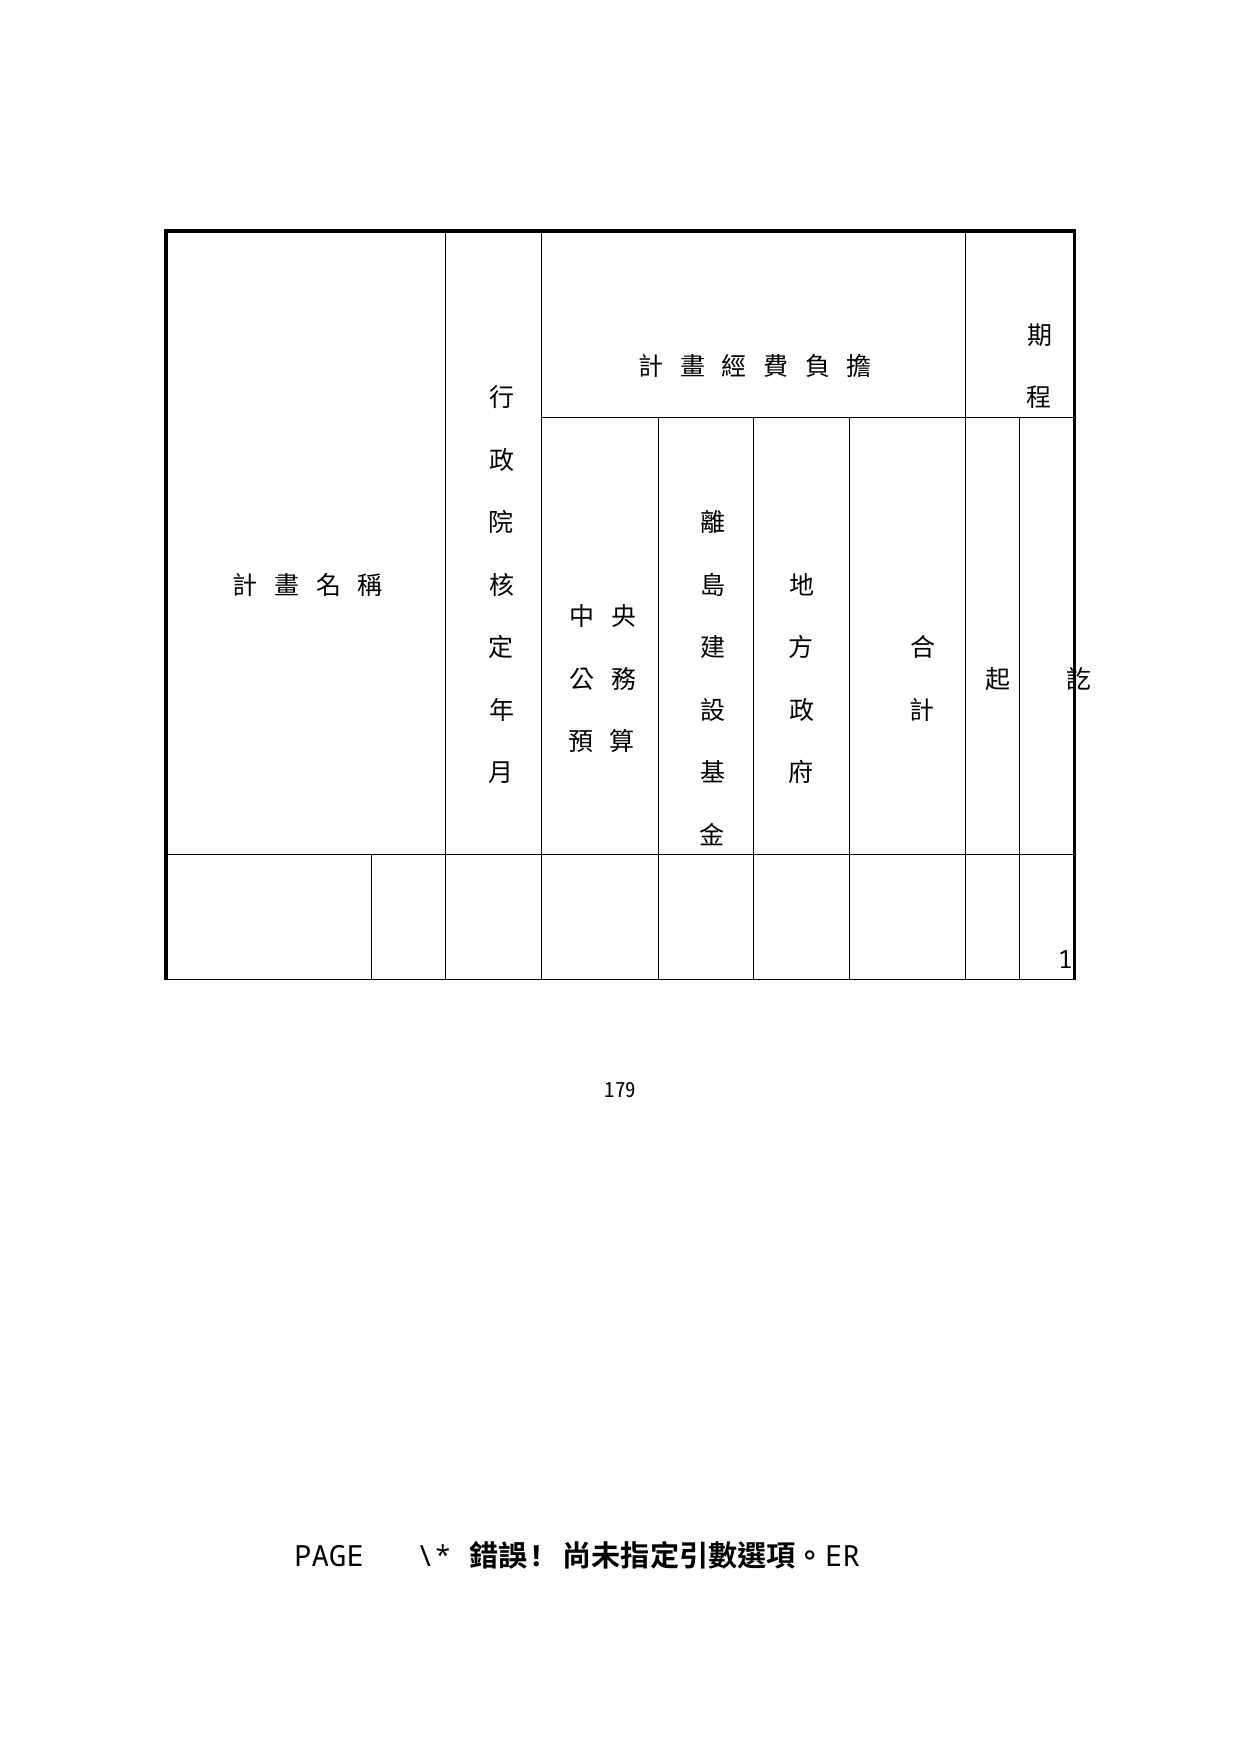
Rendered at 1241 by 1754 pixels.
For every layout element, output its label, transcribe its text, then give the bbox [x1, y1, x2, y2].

table_cell [966, 855, 1019, 979]
table_cell 起 [966, 418, 1019, 854]
table_cell 1 [1020, 855, 1073, 979]
table_cell [168, 855, 371, 979]
table_cell [542, 855, 658, 979]
table_cell 訖 [1020, 418, 1073, 854]
table_header 計畫經費負擔 [542, 233, 965, 417]
table_cell 合計 [850, 418, 965, 854]
table_header 期程 [966, 233, 1073, 417]
table_cell [372, 855, 445, 979]
table_cell [850, 855, 965, 979]
table_cell [446, 855, 541, 979]
table_header 計畫名稱 [168, 233, 445, 854]
table_header 行政院 核定 年月 [446, 233, 541, 854]
table_cell 地方 政府 [754, 418, 849, 854]
table_cell - [659, 855, 753, 979]
table_cell [754, 855, 849, 979]
table_cell 離島建設基金 [659, 418, 753, 854]
table_cell 中央公務預算 [542, 418, 658, 854]
